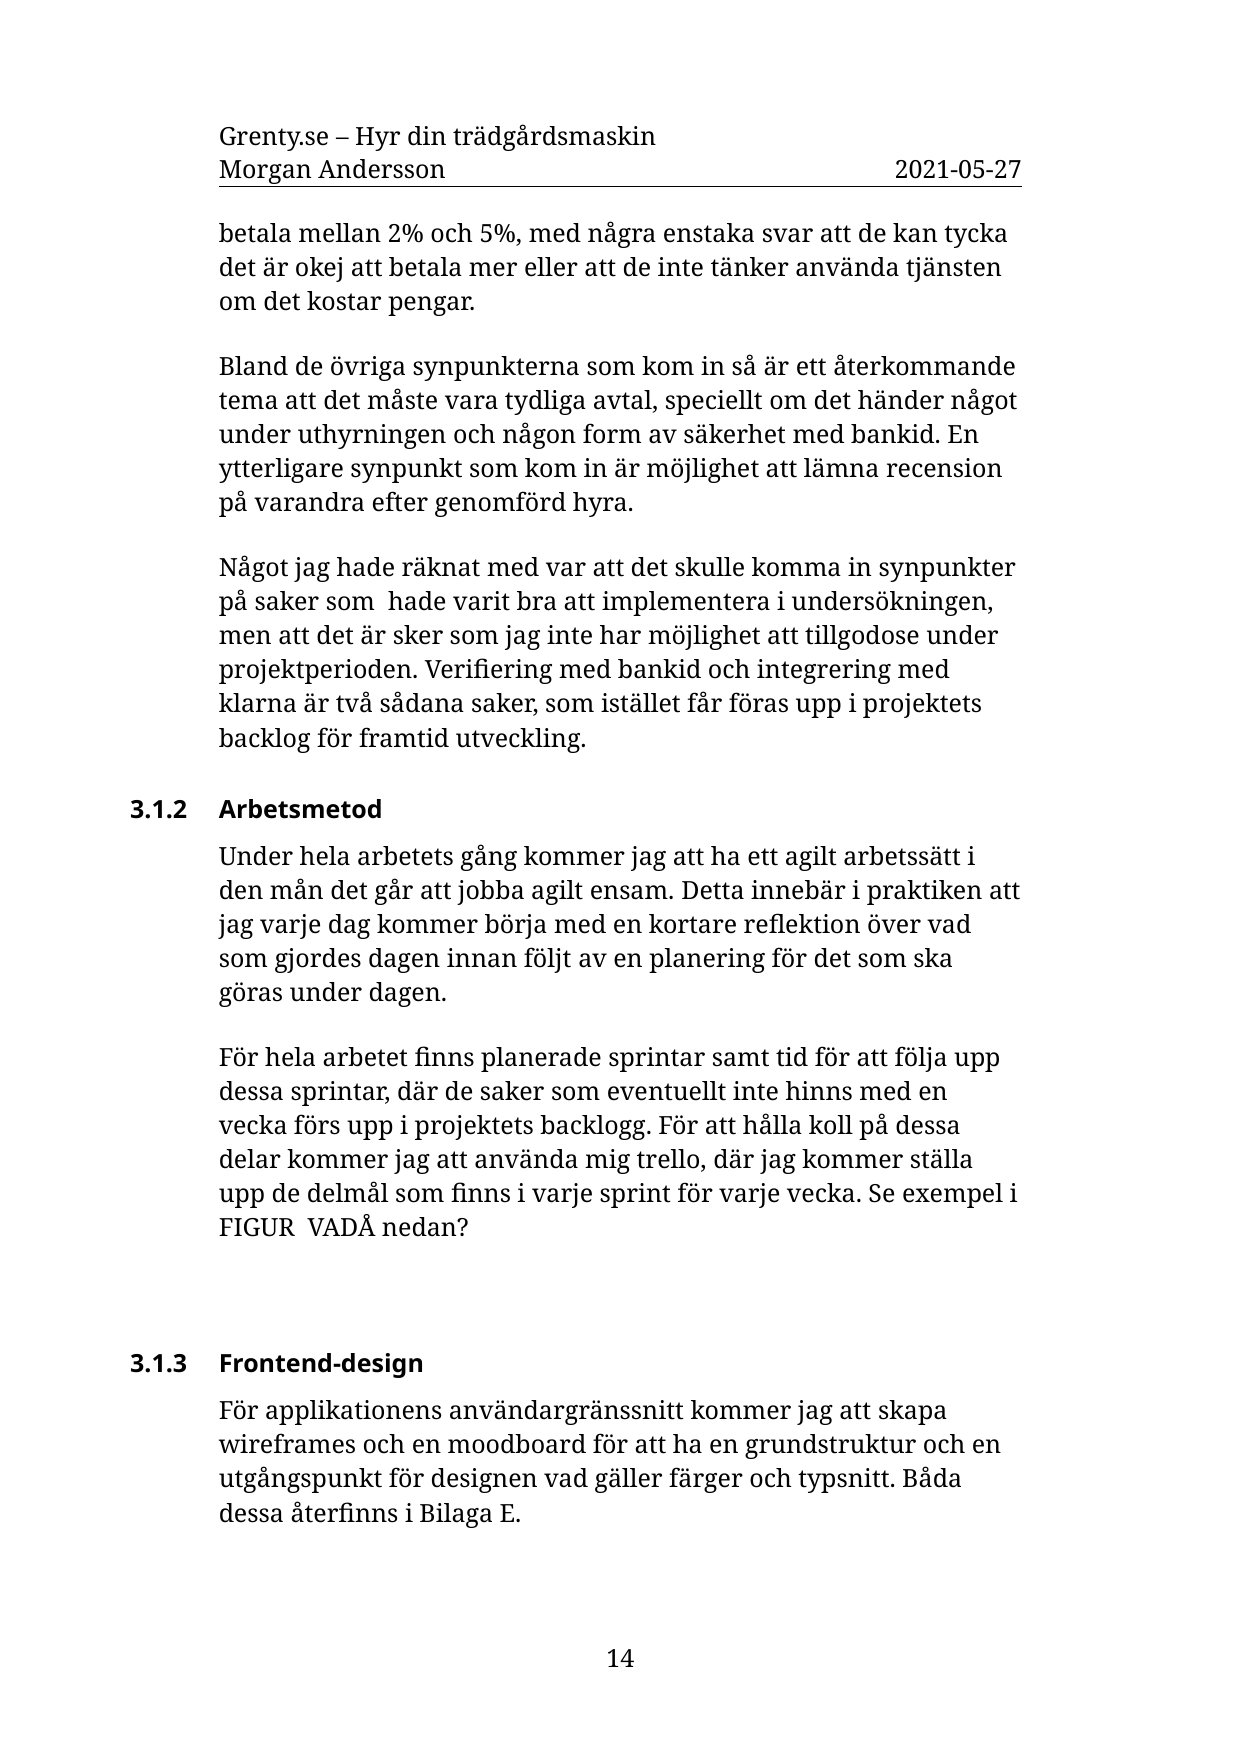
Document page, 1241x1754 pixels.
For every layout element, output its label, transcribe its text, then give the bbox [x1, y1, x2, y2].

subtitle Frontend-design [130, 1346, 1022, 1380]
subtitle Arbetsmetod [130, 791, 1022, 826]
text För hela arbetet finns planerade sprintar samt tid för att följa upp dessa sprintar, där de saker som eventuellt inte hinns med en vecka förs upp i projektets backlogg. För att hålla koll på dessa delar kommer jag att använda mig trello, där jag kommer ställa upp de delmål som finns i varje sprint för varje vecka. Se exempel i FIGUR VADÅ nedan? [218, 1039, 1022, 1244]
text Något jag hade räknat med var att det skulle komma in synpunkter på saker som hade varit bra att implementera i undersökningen, men att det är sker som jag inte har möjlighet att tillgodose under projektperioden. Verifiering med bankid och integrering med klarna är två sådana saker, som istället får föras upp i projektets backlog för framtid utveckling. [218, 550, 1022, 754]
text betala mellan 2% och 5%, med några enstaka svar att de kan tycka det är okej att betala mer eller att de inte tänker använda tjänsten om det kostar pengar. [218, 216, 1022, 318]
text Bland de övriga synpunkterna som kom in så är ett återkommande tema att det måste vara tydliga avtal, speciellt om det händer något under uthyrningen och någon form av säkerhet med bankid. En ytterligare synpunkt som kom in är möjlighet att lämna recension på varandra efter genomförd hyra. [218, 349, 1022, 519]
text För applikationens användargränssnitt kommer jag att skapa wireframes och en moodboard för att ha en grundstruktur och en utgångspunkt för designen vad gäller färger och typsnitt. Båda dessa återfinns i Bilaga E. [218, 1393, 1022, 1529]
text Under hela arbetets gång kommer jag att ha ett agilt arbetssätt i den mån det går att jobba agilt ensam. Detta innebär i praktiken att jag varje dag kommer börja med en kortare reflektion över vad som gjordes dagen innan följt av en planering för det som ska göras under dagen. [218, 838, 1022, 1009]
